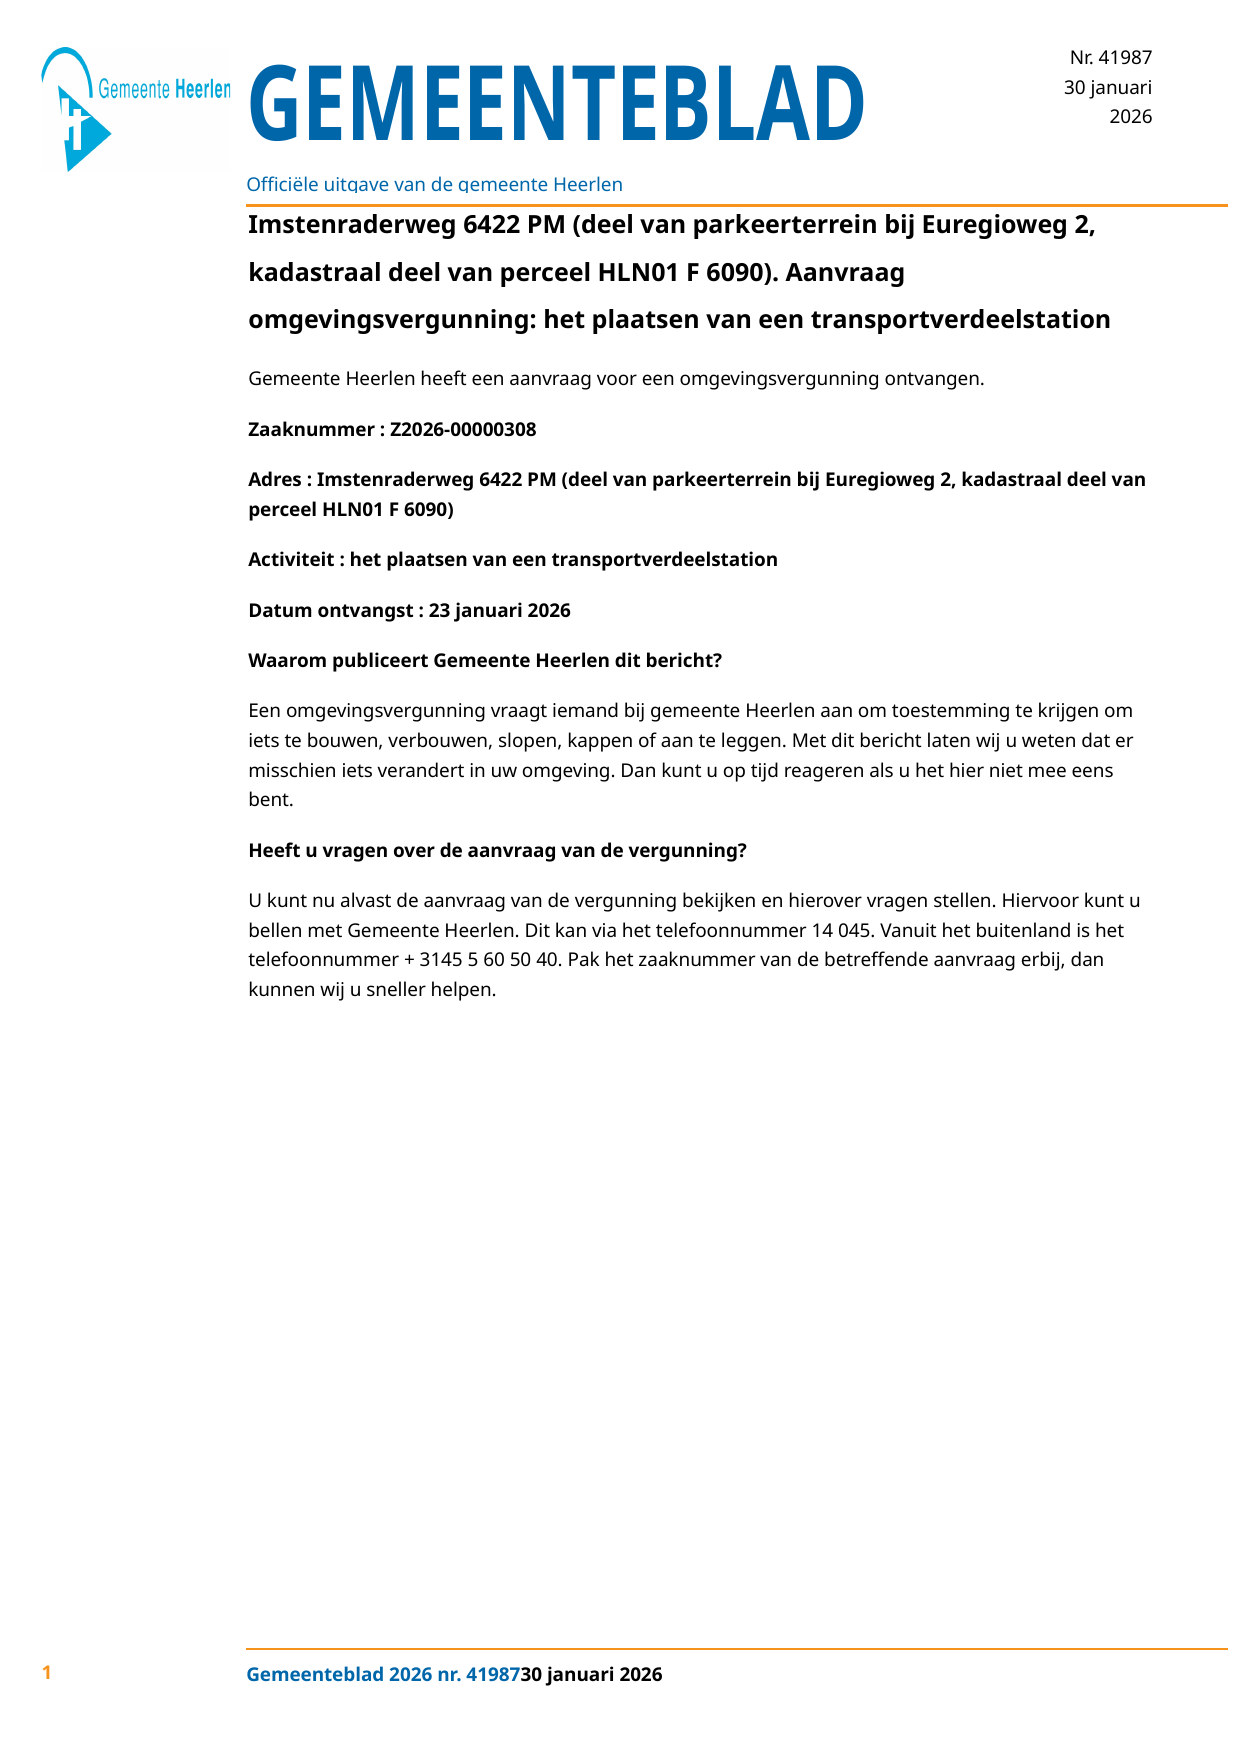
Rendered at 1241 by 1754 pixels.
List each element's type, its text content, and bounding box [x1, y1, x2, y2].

picture [41, 47, 59, 70]
text Gemeente Heerlen heeft een aanvraag voor een omgevingsvergunning ontvangen. [248, 366, 1152, 391]
text Waarom publiceert Gemeente Heerlen dit bericht? [248, 647, 1152, 673]
text Imstenraderweg 6422 PM (deel van parkeerterrein bij Euregioweg 2, kadastraal deel van perceel HLN01 F 6090). Aanvraag omgevingsvergunning: het plaatsen van een transportverdeelstation [248, 207, 1152, 336]
text Een omgevingsvergunning vraagt iemand bij gemeente Heerlen aan om toestemming te krijgen om iets te bouwen, verbouwen, slopen, kappen of aan te leggen. Met dit bericht laten wij u weten dat er misschien iets verandert in uw omgeving. Dan kunt u op tijd reageren als u het hier niet mee eens bent. [248, 698, 1152, 812]
text Datum ontvangst : 23 januari 2026 [248, 597, 1152, 622]
picture [41, 47, 231, 172]
text Activiteit : het plaatsen van een transportverdeelstation [248, 546, 1152, 572]
text Heeft u vragen over de aanvraag van de vergunning? [248, 837, 1152, 862]
text Adres : Imstenraderweg 6422 PM (deel van parkeerterrein bij Euregioweg 2, kadastraal deel van perceel HLN01 F 6090) [248, 466, 1152, 522]
text Zaaknummer : Z2026-00000308 [248, 416, 1152, 442]
text U kunt nu alvast de aanvraag van de vergunning bekijken en hierover vragen stellen. Hiervoor kunt u bellen met Gemeente Heerlen. Dit kan via het telefoonnummer 14 045. Vanuit het buitenland is het telefoonnummer + 3145 5 60 50 40. Pak het zaaknummer van de betreffende aanvraag erbij, dan kunnen wij u sneller helpen. [248, 887, 1152, 1002]
